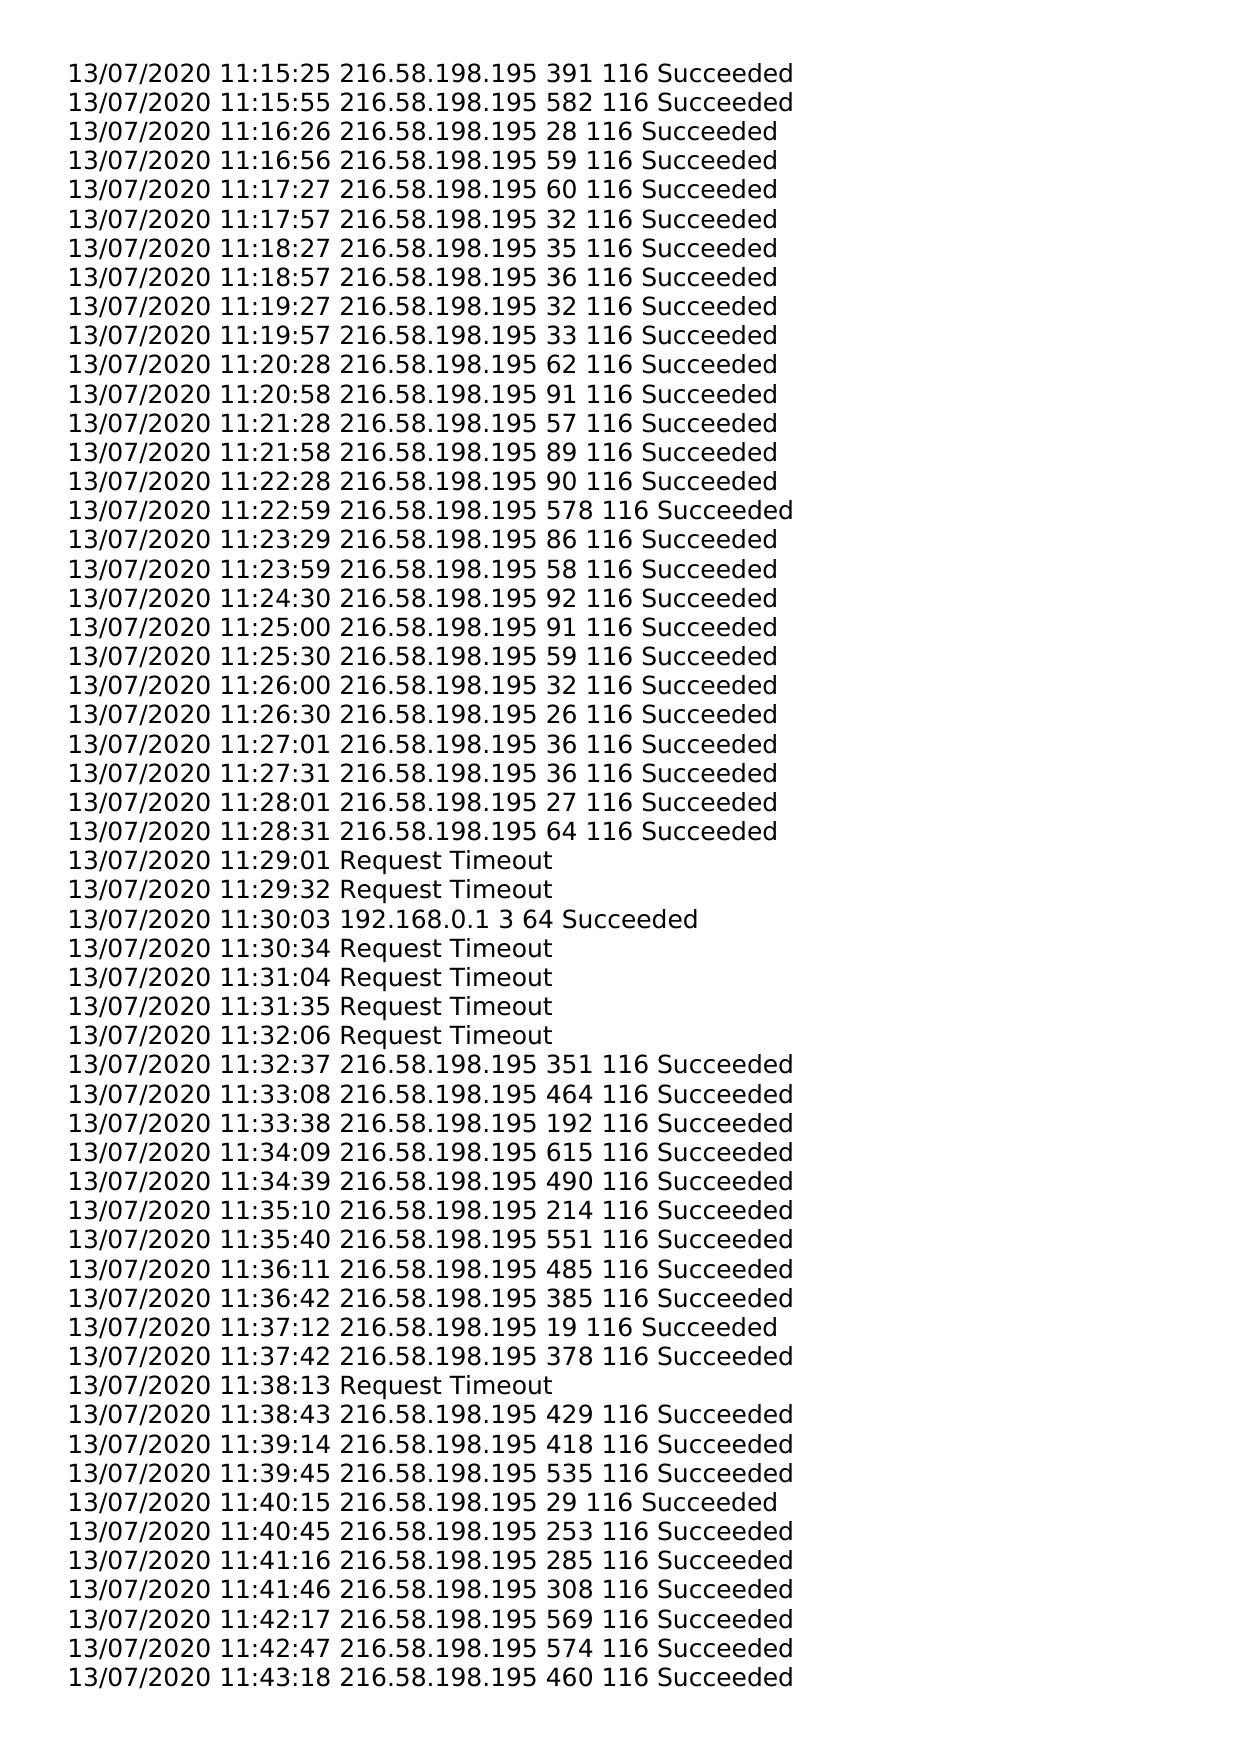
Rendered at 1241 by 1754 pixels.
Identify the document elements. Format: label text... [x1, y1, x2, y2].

text 13/07/2020 11:15:25 216.58.198.195 391 116 Succeeded 13/07/2020 11:15:55 216.58.198.195 582 116 Succeeded 13/07/2020 11:16:26 216.58.198.195 28 116 Succeeded 13/07/2020 11:16:56 216.58.198.195 59 116 Succeeded 13/07/2020 11:17:27 216.58.198.195 60 116 Succeeded 13/07/2020 11:17:57 216.58.198.195 32 116 Succeeded 13/07/2020 11:18:27 216.58.198.195 35 116 Succeeded 13/07/2020 11:18:57 216.58.198.195 36 116 Succeeded 13/07/2020 11:19:27 216.58.198.195 32 116 Succeeded 13/07/2020 11:19:57 216.58.198.195 33 116 Succeeded 13/07/2020 11:20:28 216.58.198.195 62 116 Succeeded 13/07/2020 11:20:58 216.58.198.195 91 116 Succeeded 13/07/2020 11:21:28 216.58.198.195 57 116 Succeeded 13/07/2020 11:21:58 216.58.198.195 89 116 Succeeded 13/07/2020 11:22:28 216.58.198.195 90 116 Succeeded 13/07/2020 11:22:59 216.58.198.195 578 116 Succeeded 13/07/2020 11:23:29 216.58.198.195 86 116 Succeeded 13/07/2020 11:23:59 216.58.198.195 58 116 Succeeded 13/07/2020 11:24:30 216.58.198.195 92 116 Succeeded 13/07/2020 11:25:00 216.58.198.195 91 116 Succeeded 13/07/2020 11:25:30 216.58.198.195 59 116 Succeeded 13/07/2020 11:26:00 216.58.198.195 32 116 Succeeded 13/07/2020 11:26:30 216.58.198.195 26 116 Succeeded 13/07/2020 11:27:01 216.58.198.195 36 116 Succeeded 13/07/2020 11:27:31 216.58.198.195 36 116 Succeeded 13/07/2020 11:28:01 216.58.198.195 27 116 Succeeded 13/07/2020 11:28:31 216.58.198.195 64 116 Succeeded 13/07/2020 11:29:01 Request Timeout 13/07/2020 11:29:32 Request Timeout 13/07/2020 11:30:03 192.168.0.1 3 64 Succeeded 13/07/2020 11:30:34 Request Timeout 13/07/2020 11:31:04 Request Timeout 13/07/2020 11:31:35 Request Timeout 13/07/2020 11:32:06 Request Timeout 13/07/2020 11:32:37 216.58.198.195 351 116 Succeeded 13/07/2020 11:33:08 216.58.198.195 464 116 Succeeded 13/07/2020 11:33:38 216.58.198.195 192 116 Succeeded 13/07/2020 11:34:09 216.58.198.195 615 116 Succeeded 13/07/2020 11:34:39 216.58.198.195 490 116 Succeeded 13/07/2020 11:35:10 216.58.198.195 214 116 Succeeded 13/07/2020 11:35:40 216.58.198.195 551 116 Succeeded 13/07/2020 11:36:11 216.58.198.195 485 116 Succeeded 13/07/2020 11:36:42 216.58.198.195 385 116 Succeeded 13/07/2020 11:37:12 216.58.198.195 19 116 Succeeded 13/07/2020 11:37:42 216.58.198.195 378 116 Succeeded 13/07/2020 11:38:13 Request Timeout 13/07/2020 11:38:43 216.58.198.195 429 116 Succeeded 13/07/2020 11:39:14 216.58.198.195 418 116 Succeeded 13/07/2020 11:39:45 216.58.198.195 535 116 Succeeded 13/07/2020 11:40:15 216.58.198.195 29 116 Succeeded 13/07/2020 11:40:45 216.58.198.195 253 116 Succeeded 13/07/2020 11:41:16 216.58.198.195 285 116 Succeeded 13/07/2020 11:41:46 216.58.198.195 308 116 Succeeded 13/07/2020 11:42:17 216.58.198.195 569 116 Succeeded 13/07/2020 11:42:47 216.58.198.195 574 116 Succeeded 13/07/2020 11:43:18 216.58.198.195 460 116 Succeeded [59, 59, 1181, 1692]
